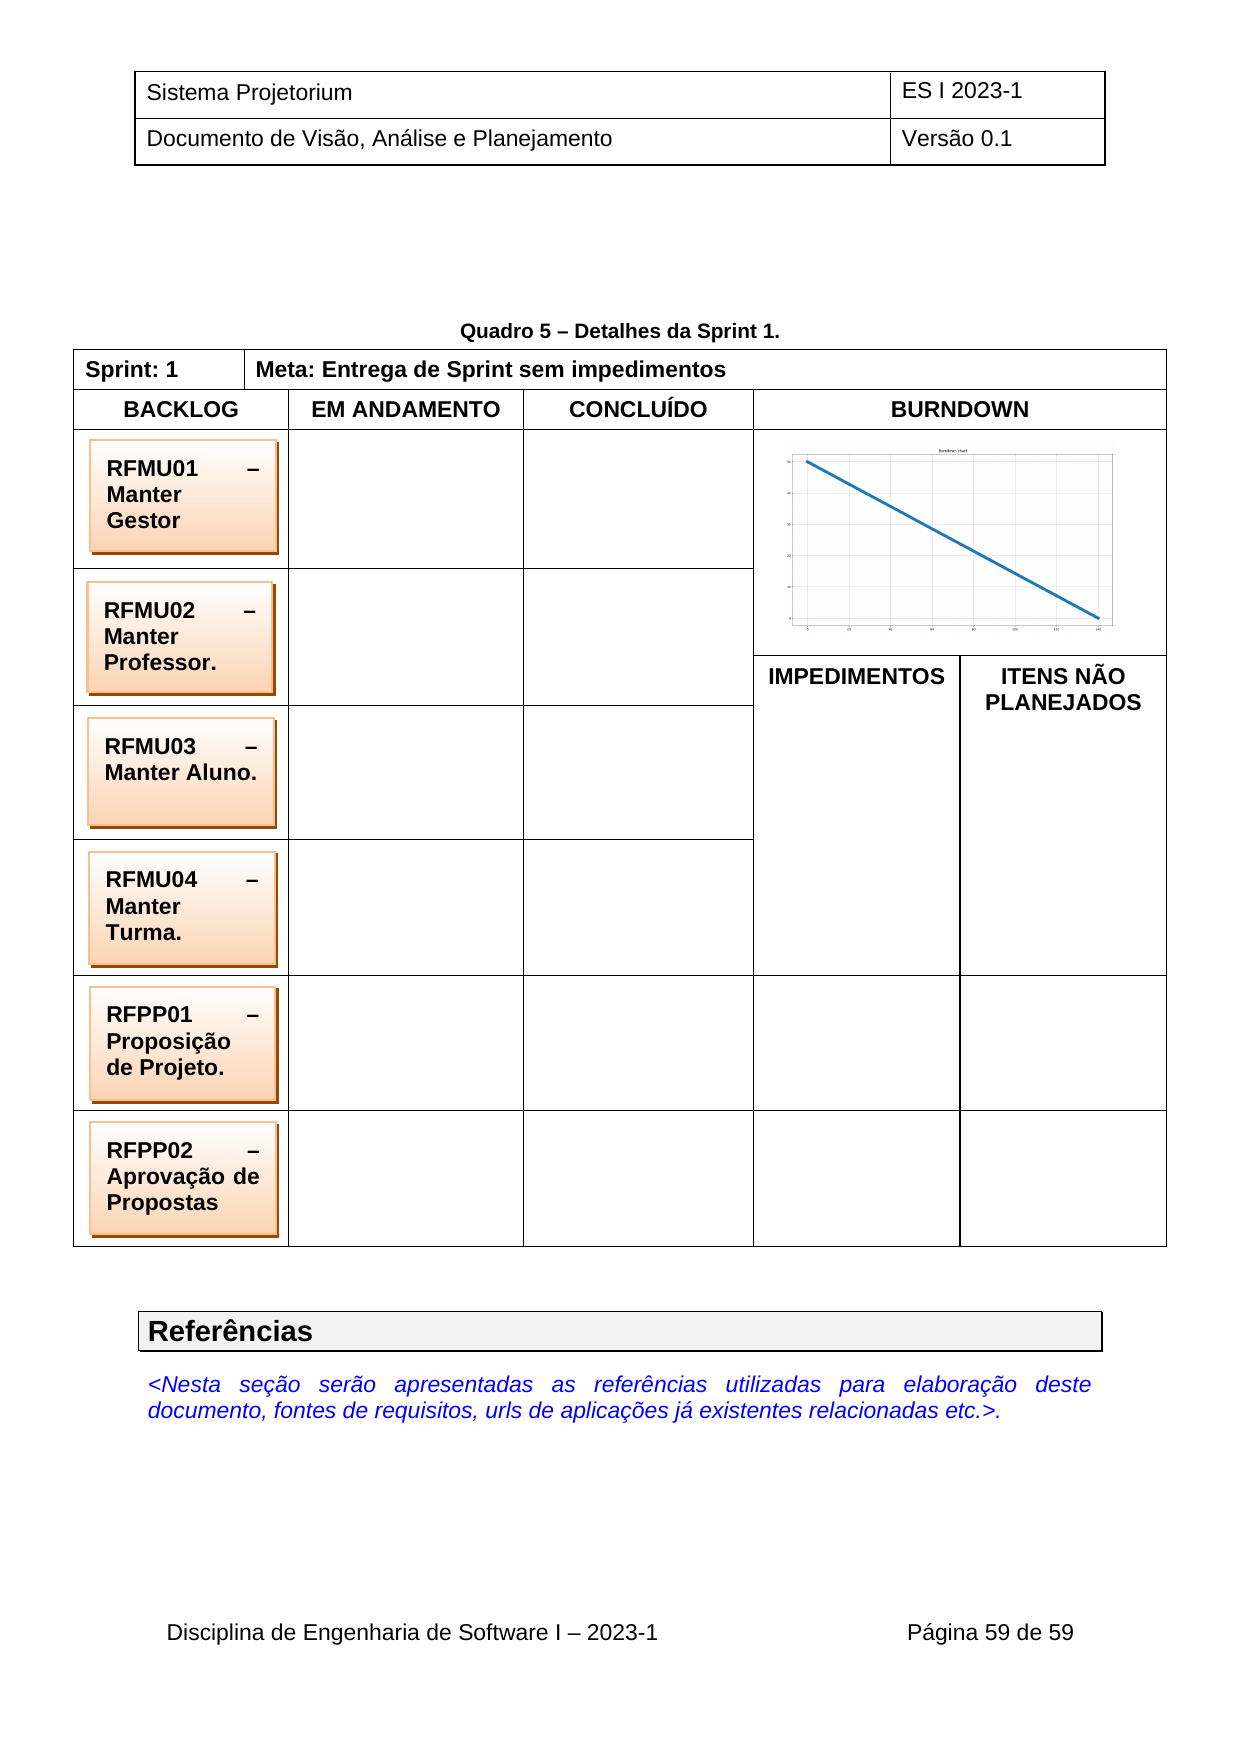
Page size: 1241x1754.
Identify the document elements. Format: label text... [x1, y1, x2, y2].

table_cell IMPEDIMENTOS [754, 656, 959, 974]
table_cell BURNDOWN [754, 390, 1166, 429]
table_cell [524, 569, 753, 705]
table_cell [524, 706, 753, 839]
table_cell CONCLUÍDO [524, 390, 753, 429]
table_cell [289, 1111, 523, 1246]
table_cell [289, 430, 523, 568]
table_cell [289, 976, 523, 1110]
table_cell EM ANDAMENTO [289, 390, 523, 429]
table_cell [961, 1111, 1166, 1246]
table_cell [524, 840, 753, 974]
table_cell [754, 1111, 959, 1246]
table_cell [961, 976, 1166, 1110]
table_cell [524, 1111, 753, 1246]
table_cell [289, 840, 523, 974]
table_header Sprint: 1 [74, 350, 244, 389]
table_cell [524, 976, 753, 1110]
text Quadro 5 – Detalhes da Sprint 1. [148, 319, 1092, 343]
subtitle Referências [139, 1312, 1101, 1350]
table_cell [754, 976, 959, 1110]
table_header Meta: Entrega de Sprint sem impedimentos [245, 350, 1166, 389]
table_cell [74, 840, 288, 974]
table_cell [289, 569, 523, 705]
table_cell [524, 430, 753, 568]
table_cell ITENS NÃO PLANEJADOS [961, 656, 1166, 974]
table_cell [289, 706, 523, 839]
table_cell [74, 430, 288, 568]
picture [782, 439, 1118, 635]
text <Nesta seção serão apresentadas as referências utilizadas para elaboração deste documento, fontes de requisitos, urls de aplicações já existentes relacionadas etc.>. [148, 1371, 1092, 1424]
table_cell [74, 569, 288, 705]
table_cell [754, 430, 1166, 655]
table_cell [74, 1111, 288, 1246]
table_cell [74, 976, 288, 1110]
table_cell [74, 706, 288, 839]
table_cell BACKLOG [74, 390, 288, 429]
